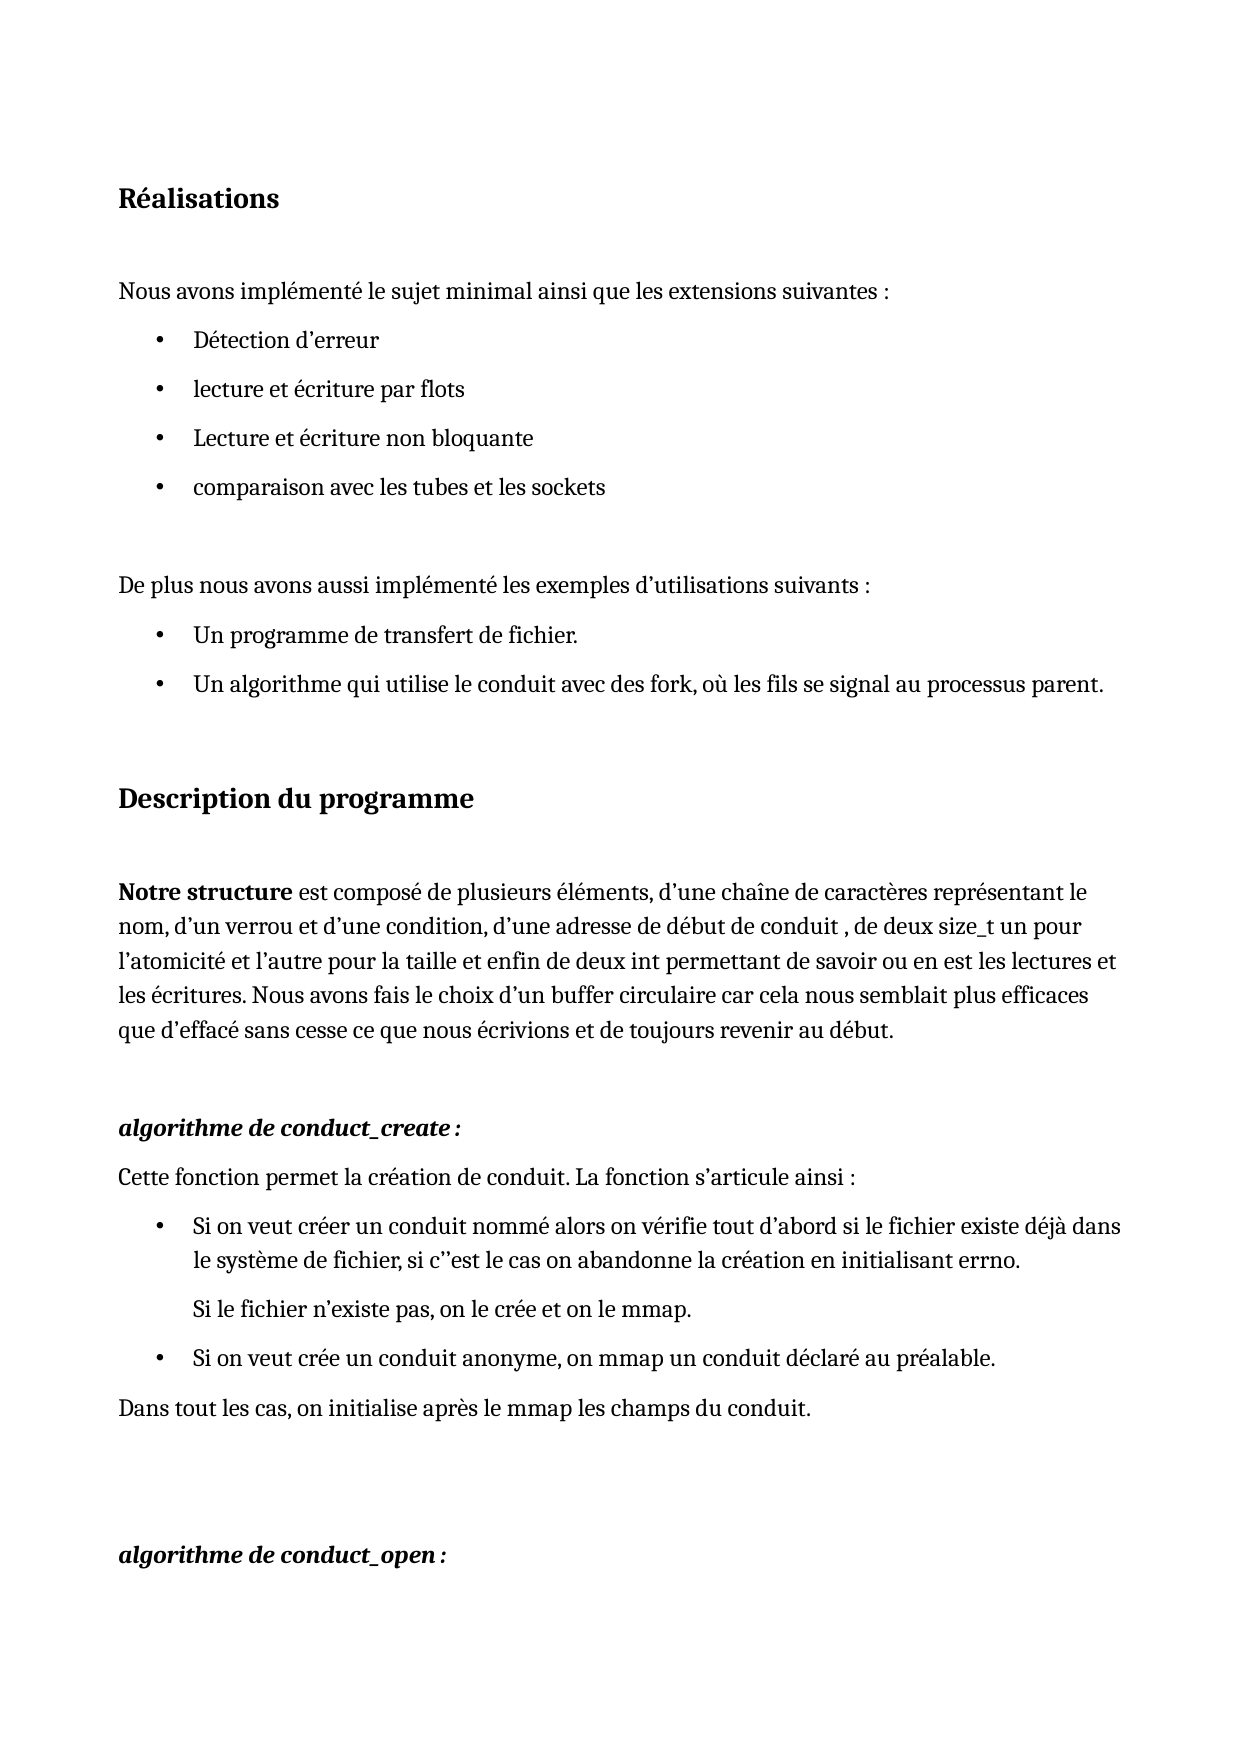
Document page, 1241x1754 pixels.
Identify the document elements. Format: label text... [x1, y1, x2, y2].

list comparaison avec les tubes et les sockets [156, 473, 1122, 502]
list Un programme de transfert de fichier. [156, 621, 1122, 649]
subtitle Description du programme [118, 782, 1122, 816]
text Notre structure est composé de plusieurs éléments, d’une chaîne de caractères représentant le nom, d’un verrou et d’une condition, d’une adresse de début de conduit , de deux size_t un pour l’atomicité et l’autre pour la taille et enfin de deux int permettant de savoir ou en est les lectures et les écritures. Nous avons fais le choix d’un buffer circulaire car cela nous semblait plus efficaces que d’effacé sans cesse ce que nous écrivions et de toujours revenir au début. [118, 878, 1122, 1044]
text algorithme de conduct_create : [118, 1114, 1122, 1142]
text De plus nous avons aussi implémenté les exemples d’utilisations suivants : [118, 571, 1122, 600]
list Détection d’erreur [156, 326, 1122, 355]
text Dans tout les cas, on initialise après le mmap les champs du conduit. [118, 1393, 1122, 1422]
text algorithme de conduct_open : [118, 1541, 1122, 1569]
list Un algorithme qui utilise le conduit avec des fork, où les fils se signal au processus parent. [156, 669, 1122, 698]
text Cette fonction permet la création de conduit. La fonction s’articule ainsi : [118, 1163, 1122, 1191]
list Si le fichier n’existe pas, on le crée et on le mmap. [156, 1295, 1122, 1324]
text Nous avons implémenté le sujet minimal ainsi que les extensions suivantes : [118, 277, 1122, 306]
list Si on veut crée un conduit anonyme, on mmap un conduit déclaré au préalable. [156, 1344, 1122, 1373]
list lecture et écriture par flots [156, 375, 1122, 404]
list Si on veut créer un conduit nommé alors on vérifie tout d’abord si le fichier existe déjà dans le système de fichier, si c’’est le cas on abandonne la création en initialisant errno. [156, 1212, 1122, 1275]
list Lecture et écriture non bloquante [156, 424, 1122, 453]
subtitle Réalisations [118, 182, 1122, 216]
